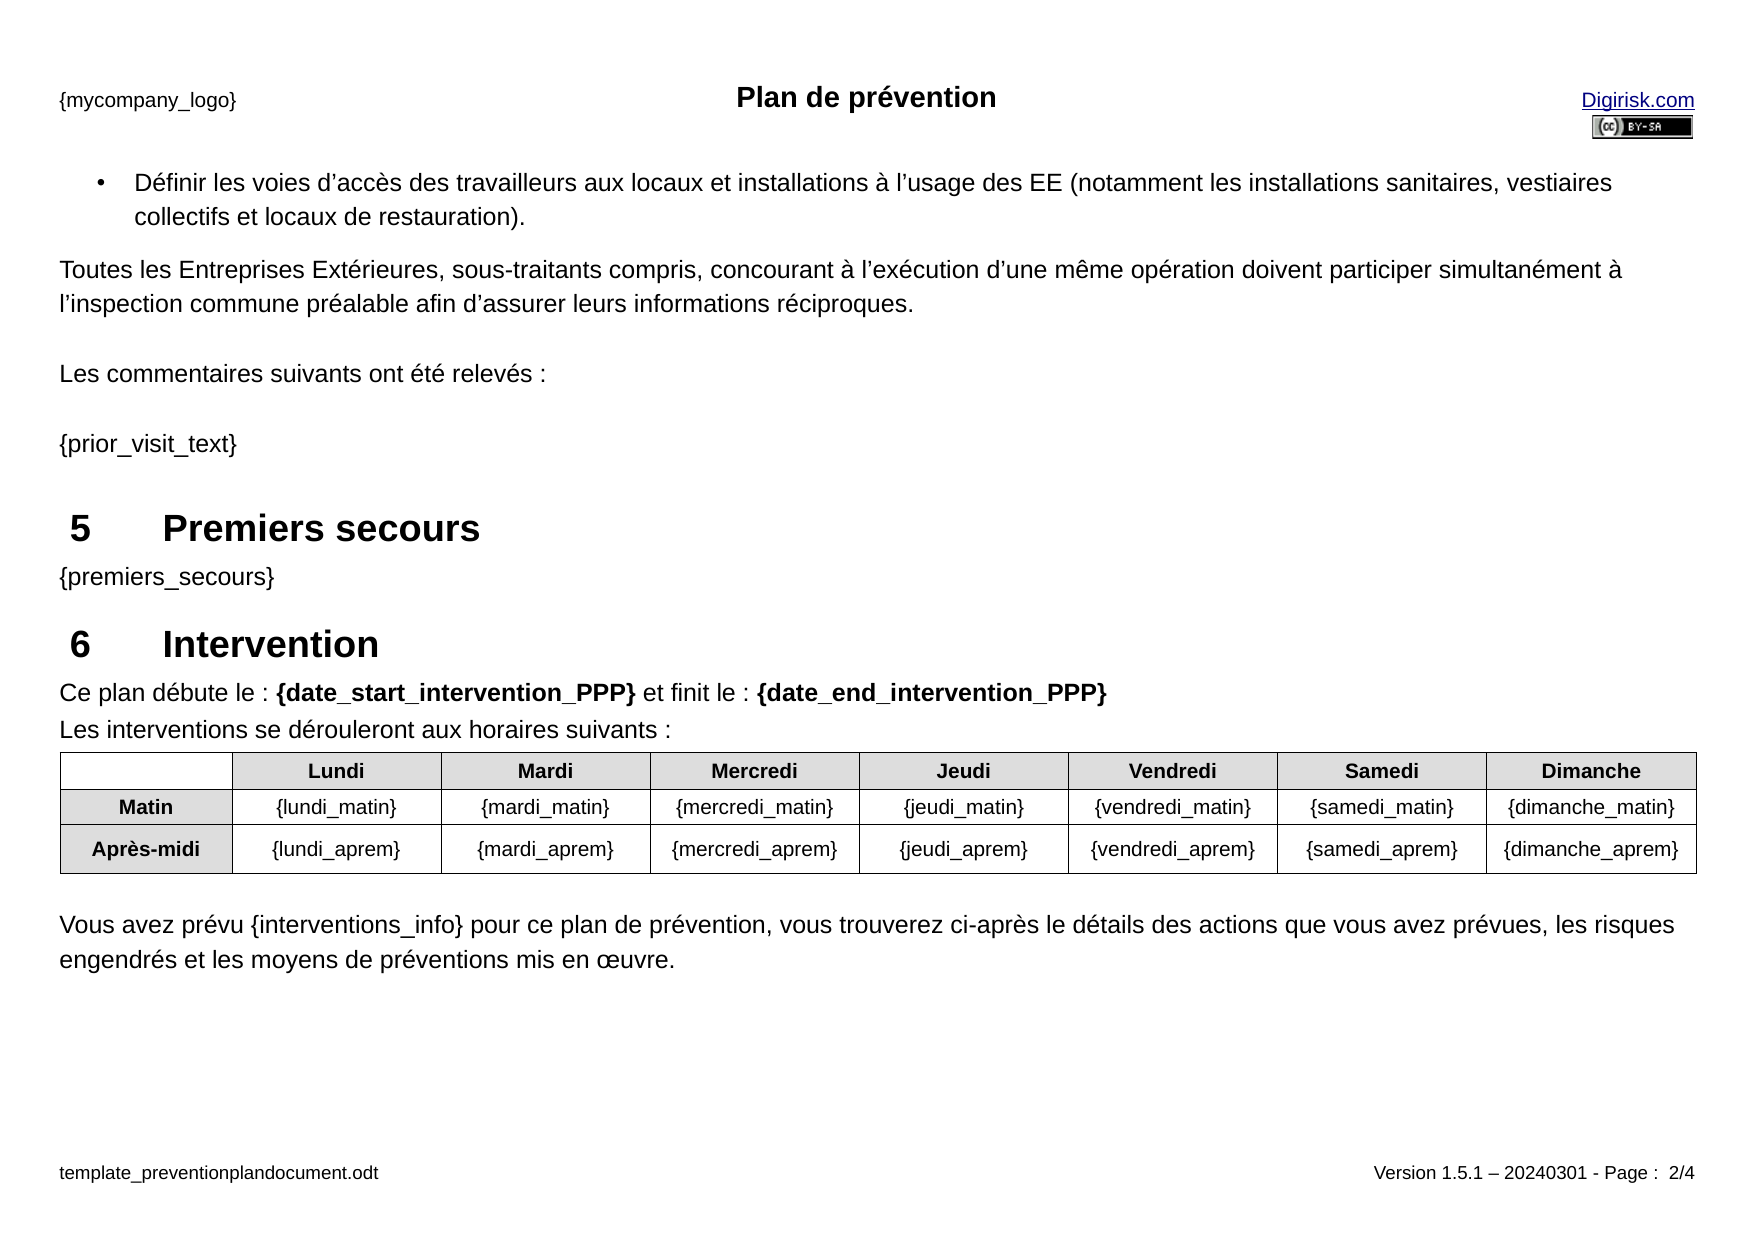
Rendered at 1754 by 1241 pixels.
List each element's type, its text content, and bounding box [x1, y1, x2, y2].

subtitle Intervention [59, 622, 1695, 665]
table_header Mardi [442, 753, 650, 789]
text Toutes les Entreprises Extérieures, sous-traitants compris, concourant à l’exécution d’une même opération doivent participer simultanément à l’inspection commune préalable afin d’assurer leurs informations réciproques. [59, 254, 1695, 318]
text Vous avez prévu {interventions_info} pour ce plan de prévention, vous trouverez ci-après le détails des actions que vous avez prévues, les risques engendrés et les moyens de préventions mis en œuvre. [59, 911, 1695, 974]
table_cell {samedi_matin} [1278, 790, 1486, 824]
table_cell {jeudi_matin} [860, 790, 1068, 824]
table_cell {samedi_aprem} [1278, 825, 1486, 873]
list Définir les voies d’accès des travailleurs aux locaux et installations à l’usage des EE (notamment les installations sanitaires, vestiaires collectifs et locaux de restauration). [97, 168, 1695, 231]
table_cell {mercredi_matin} [651, 790, 859, 824]
table_cell {jeudi_aprem} [860, 825, 1068, 873]
table_header [61, 753, 232, 789]
table_cell {mardi_aprem} [442, 825, 650, 873]
table_cell {dimanche_matin} [1487, 790, 1696, 824]
table_cell {vendredi_aprem} [1069, 825, 1277, 873]
text {prior_visit_text} [59, 429, 1695, 458]
table_cell {mardi_matin} [442, 790, 650, 824]
subtitle Premiers secours [59, 506, 1695, 550]
text {premiers_secours} [59, 562, 1695, 591]
table_cell {dimanche_aprem} [1487, 825, 1696, 873]
table_header Lundi [233, 753, 441, 789]
table_cell Matin [61, 790, 232, 824]
text Ce plan débute le : {date_start_intervention_PPP} et finit le : {date_end_intervention_PPP} [59, 678, 1695, 707]
text Les interventions se dérouleront aux horaires suivants : [59, 715, 1695, 744]
table_cell {mercredi_aprem} [651, 825, 859, 873]
table_cell Après-midi [61, 825, 232, 873]
table_header Samedi [1278, 753, 1486, 789]
table_header Mercredi [651, 753, 859, 789]
text Les commentaires suivants ont été relevés : [59, 359, 1695, 388]
table_header Vendredi [1069, 753, 1277, 789]
table_cell {lundi_aprem} [233, 825, 441, 873]
picture [1592, 115, 1693, 139]
table_header Dimanche [1487, 753, 1696, 789]
table_cell {lundi_matin} [233, 790, 441, 824]
table_cell {vendredi_matin} [1069, 790, 1277, 824]
table_header Jeudi [860, 753, 1068, 789]
